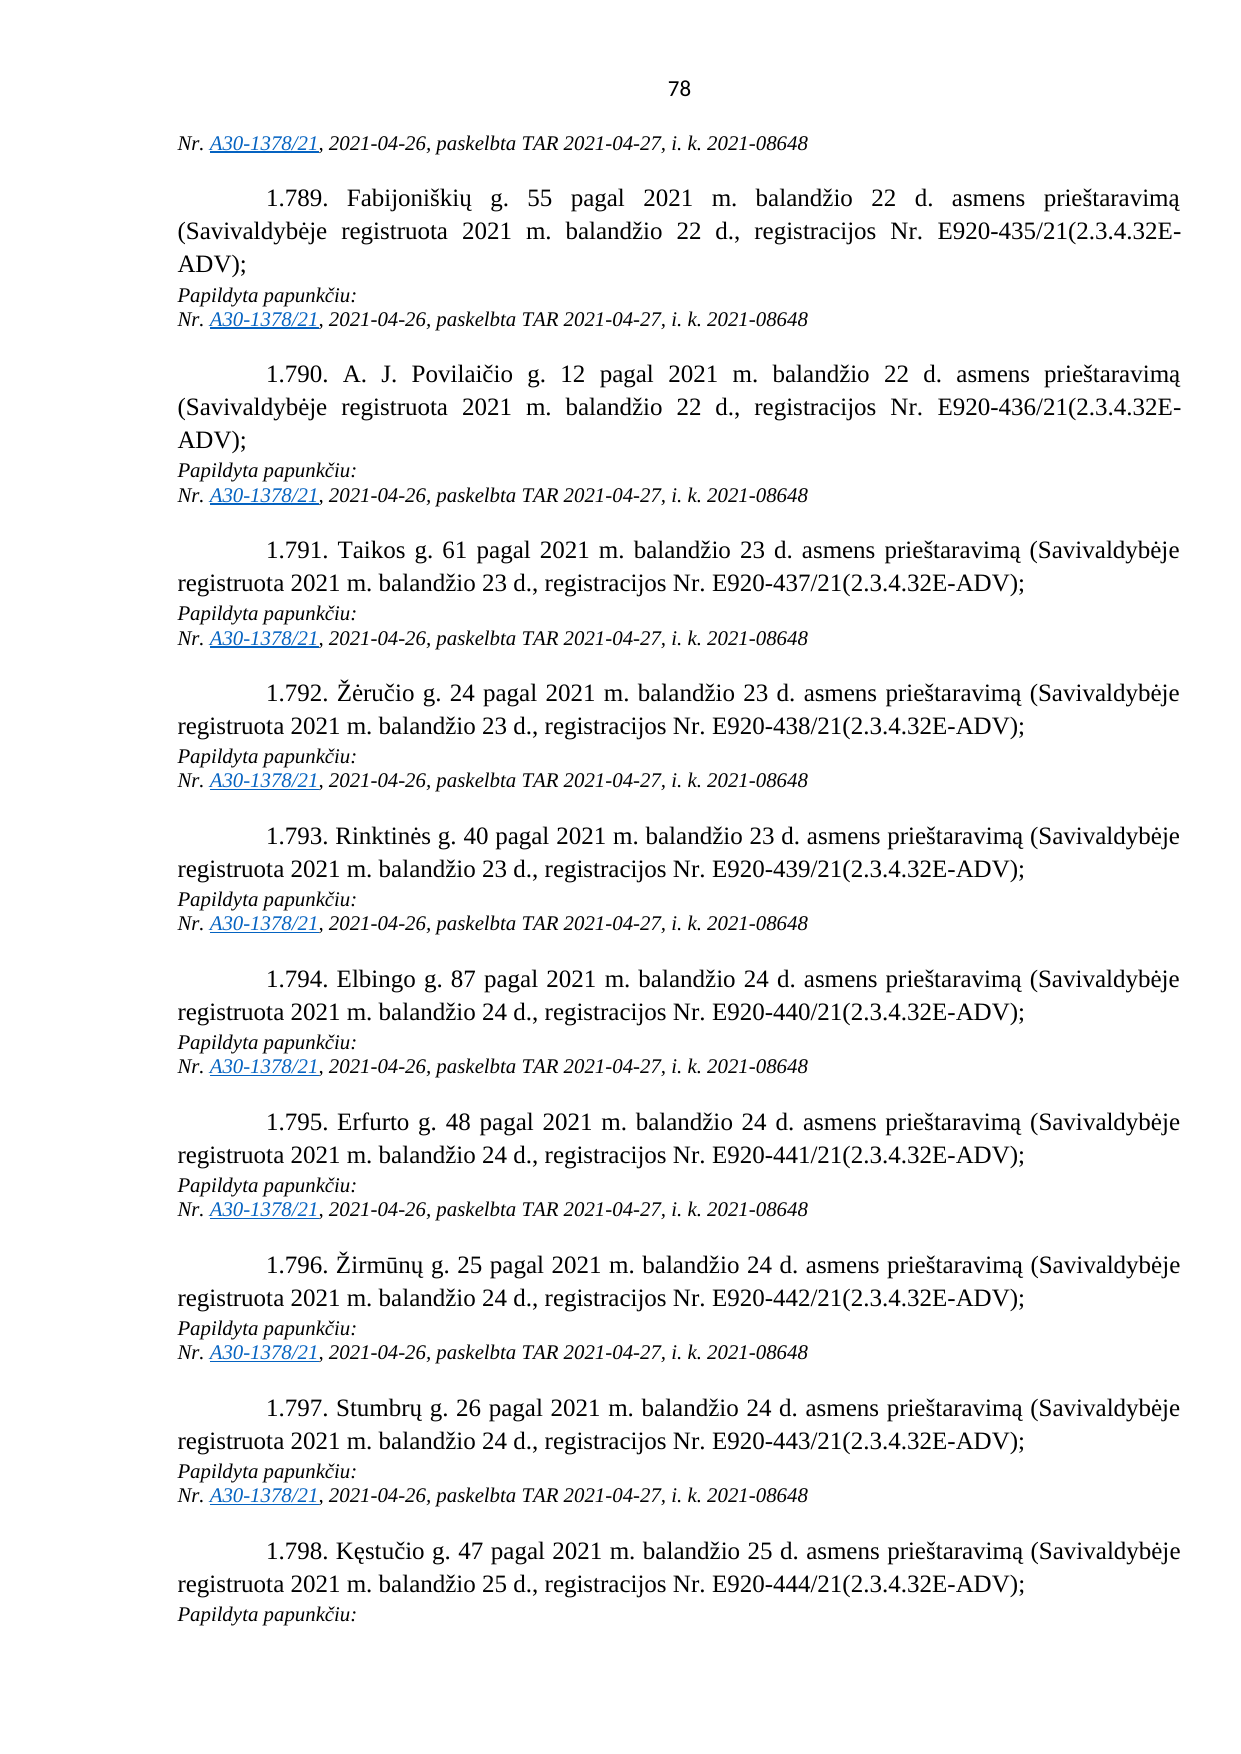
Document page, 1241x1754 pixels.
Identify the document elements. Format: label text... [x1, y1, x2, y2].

text Papildyta papunkčiu: [177, 1173, 1181, 1197]
text Papildyta papunkčiu: [177, 1030, 1181, 1054]
text Papildyta papunkčiu: [177, 744, 1181, 768]
text 1.794. Elbingo g. 87 pagal 2021 m. balandžio 24 d. asmens prieštaravimą (Savivaldybėje registruota 2021 m. balandžio 24 d., registracijos Nr. E920-440/21(2.3.4.32E-ADV); [177, 964, 1181, 1026]
text Nr. A30-1378/21, 2021-04-26, paskelbta TAR 2021-04-27, i. k. 2021-08648 [177, 1197, 1181, 1221]
text 1.790. A. J. Povilaičio g. 12 pagal 2021 m. balandžio 22 d. asmens prieštaravimą (Savivaldybėje registruota 2021 m. balandžio 22 d., registracijos Nr. E920-436/21(2.3.4.32E-ADV); [177, 359, 1181, 454]
text 1.796. Žirmūnų g. 25 pagal 2021 m. balandžio 24 d. asmens prieštaravimą (Savivaldybėje registruota 2021 m. balandžio 24 d., registracijos Nr. E920-442/21(2.3.4.32E-ADV); [177, 1250, 1181, 1312]
text Nr. A30-1378/21, 2021-04-26, paskelbta TAR 2021-04-27, i. k. 2021-08648 [177, 1054, 1181, 1078]
text Nr. A30-1378/21, 2021-04-26, paskelbta TAR 2021-04-27, i. k. 2021-08648 [177, 1340, 1181, 1364]
text 1.795. Erfurto g. 48 pagal 2021 m. balandžio 24 d. asmens prieštaravimą (Savivaldybėje registruota 2021 m. balandžio 24 d., registracijos Nr. E920-441/21(2.3.4.32E-ADV); [177, 1107, 1181, 1169]
text Papildyta papunkčiu: [177, 887, 1181, 911]
text 1.798. Kęstučio g. 47 pagal 2021 m. balandžio 25 d. asmens prieštaravimą (Savivaldybėje registruota 2021 m. balandžio 25 d., registracijos Nr. E920-444/21(2.3.4.32E-ADV); [177, 1536, 1181, 1597]
text 1.797. Stumbrų g. 26 pagal 2021 m. balandžio 24 d. asmens prieštaravimą (Savivaldybėje registruota 2021 m. balandžio 24 d., registracijos Nr. E920-443/21(2.3.4.32E-ADV); [177, 1393, 1181, 1454]
text Papildyta papunkčiu: [177, 458, 1181, 482]
text Papildyta papunkčiu: [177, 1602, 1181, 1626]
text 1.789. Fabijoniškių g. 55 pagal 2021 m. balandžio 22 d. asmens prieštaravimą (Savivaldybėje registruota 2021 m. balandžio 22 d., registracijos Nr. E920-435/21(2.3.4.32E-ADV); [177, 183, 1181, 278]
text Papildyta papunkčiu: [177, 282, 1181, 307]
text Nr. A30-1378/21, 2021-04-26, paskelbta TAR 2021-04-27, i. k. 2021-08648 [177, 768, 1181, 792]
text Nr. A30-1378/21, 2021-04-26, paskelbta TAR 2021-04-27, i. k. 2021-08648 [177, 307, 1181, 331]
text Nr. A30-1378/21, 2021-04-26, paskelbta TAR 2021-04-27, i. k. 2021-08648 [177, 625, 1181, 649]
text Nr. A30-1378/21, 2021-04-26, paskelbta TAR 2021-04-27, i. k. 2021-08648 [177, 1483, 1181, 1507]
text 1.791. Taikos g. 61 pagal 2021 m. balandžio 23 d. asmens prieštaravimą (Savivaldybėje registruota 2021 m. balandžio 23 d., registracijos Nr. E920-437/21(2.3.4.32E-ADV); [177, 535, 1181, 597]
text 1.793. Rinktinės g. 40 pagal 2021 m. balandžio 23 d. asmens prieštaravimą (Savivaldybėje registruota 2021 m. balandžio 23 d., registracijos Nr. E920-439/21(2.3.4.32E-ADV); [177, 821, 1181, 883]
text Nr. A30-1378/21, 2021-04-26, paskelbta TAR 2021-04-27, i. k. 2021-08648 [177, 911, 1181, 935]
text Papildyta papunkčiu: [177, 1316, 1181, 1340]
text Papildyta papunkčiu: [177, 601, 1181, 625]
text Nr. A30-1378/21, 2021-04-26, paskelbta TAR 2021-04-27, i. k. 2021-08648 [177, 482, 1181, 507]
text Papildyta papunkčiu: [177, 1459, 1181, 1483]
text Nr. A30-1378/21, 2021-04-26, paskelbta TAR 2021-04-27, i. k. 2021-08648 [177, 131, 1181, 155]
text 1.792. Žėručio g. 24 pagal 2021 m. balandžio 23 d. asmens prieštaravimą (Savivaldybėje registruota 2021 m. balandžio 23 d., registracijos Nr. E920-438/21(2.3.4.32E-ADV); [177, 678, 1181, 740]
